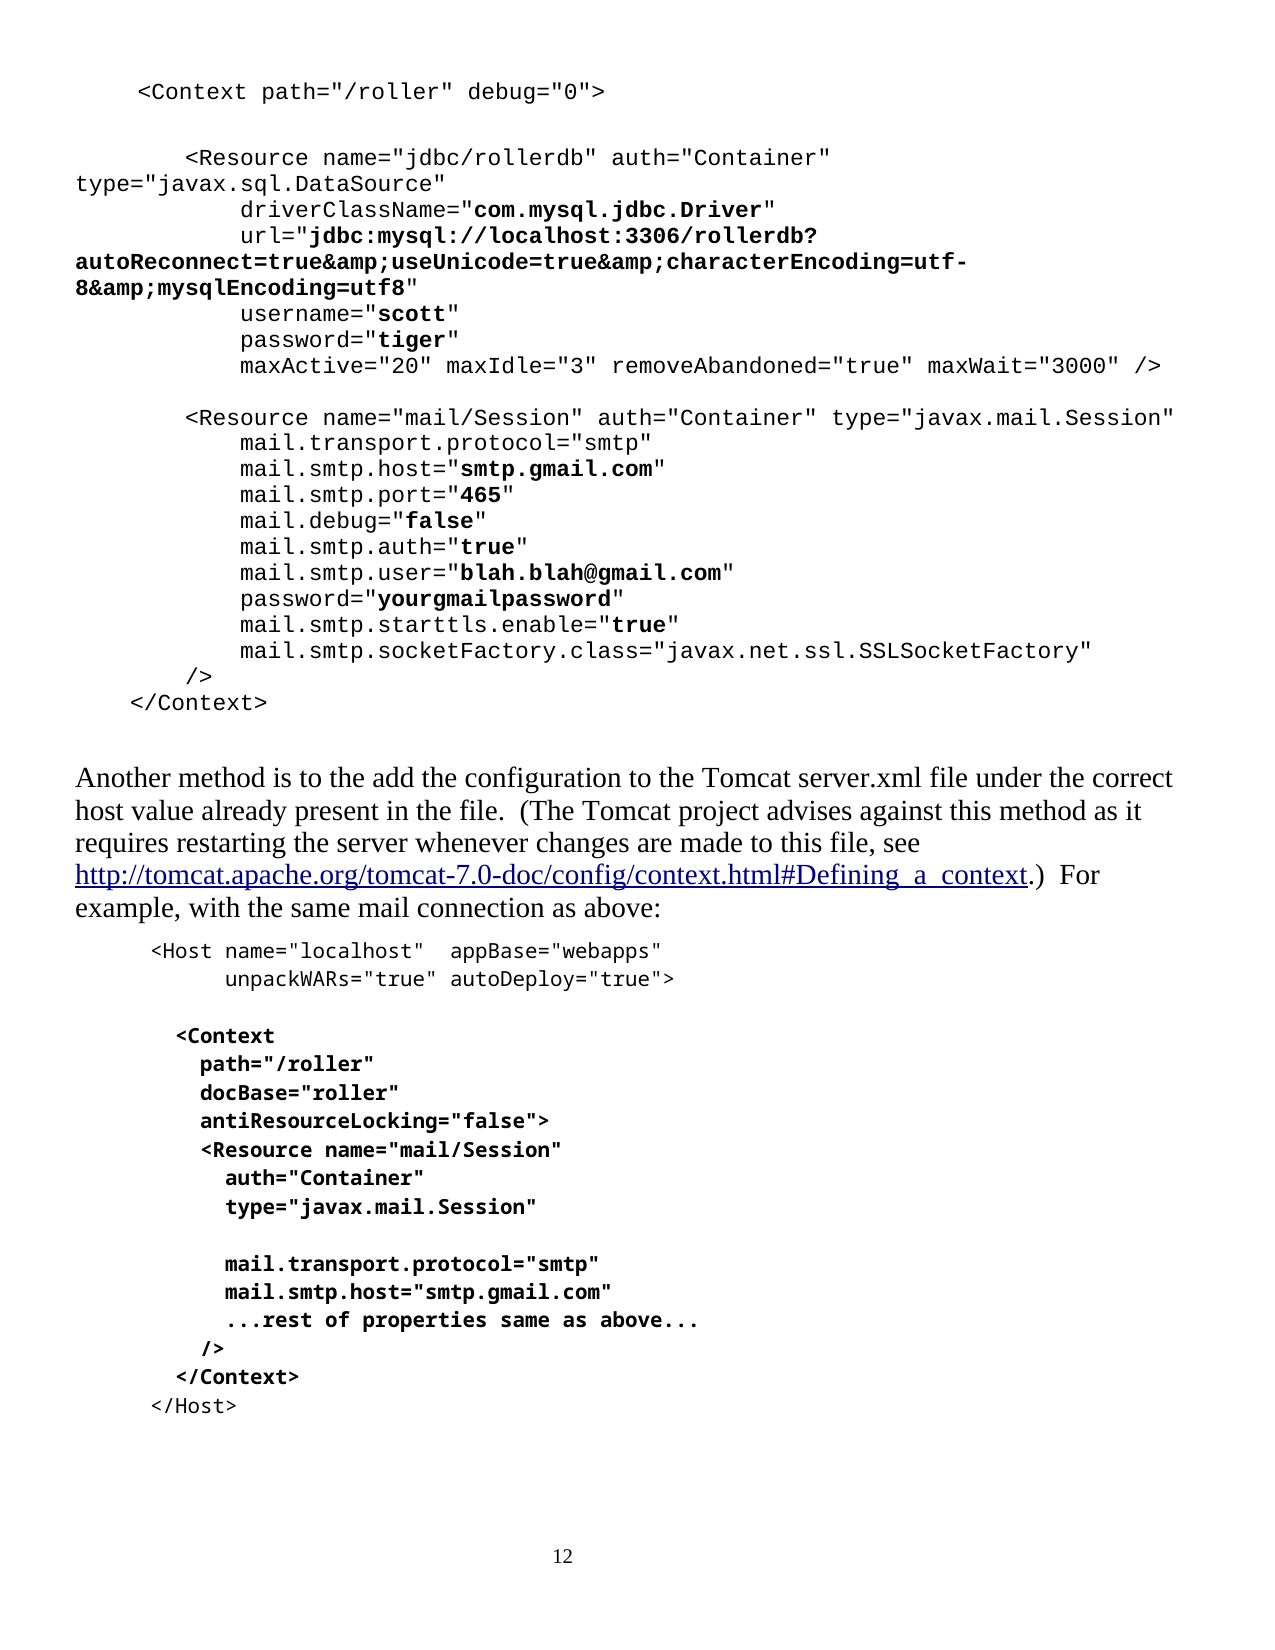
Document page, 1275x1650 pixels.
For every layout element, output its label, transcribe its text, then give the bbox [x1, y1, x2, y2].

text mail.transport.protocol="smtp" [75, 432, 1200, 458]
text mail.smtp.socketFactory.class="javax.net.ssl.SSLSocketFactory" [75, 639, 1200, 665]
text <Resource name="mail/Session" [75, 1135, 1200, 1163]
text username="scott" [75, 302, 1200, 328]
text path="/roller" [75, 1049, 1200, 1078]
text mail.smtp.host="smtp.gmail.com" [75, 458, 1200, 484]
text auth="Container" [75, 1163, 1200, 1192]
text password="yourgmailpassword" [75, 587, 1200, 613]
text </Host> [75, 1391, 1200, 1419]
text password="tiger" [75, 328, 1200, 354]
text <Resource name="mail/Session" auth="Container" type="javax.mail.Session" [75, 406, 1200, 432]
text <Resource name="jdbc/rollerdb" auth="Container" type="javax.sql.DataSource" [75, 146, 1200, 198]
text <Host name="localhost" appBase="webapps" [75, 936, 1200, 964]
text mail.transport.protocol="smtp" [75, 1249, 1200, 1277]
text </Context> [75, 1362, 1200, 1391]
text mail.smtp.starttls.enable="true" [75, 613, 1200, 639]
text <Context [75, 1021, 1200, 1049]
text mail.debug="false" [75, 509, 1200, 536]
text maxActive="20" maxIdle="3" removeAbandoned="true" maxWait="3000" /> [75, 354, 1200, 380]
text url="jdbc:mysql://localhost:3306/rollerdb?autoReconnect=true&amp;useUnicode=true&amp;characterEncoding=utf-8&amp;mysqlEncoding=utf8" [75, 224, 1200, 302]
text /> [75, 1334, 1200, 1362]
text mail.smtp.user="blah.blah@gmail.com" [75, 561, 1200, 587]
text mail.smtp.auth="true" [75, 536, 1200, 561]
text docBase="roller" [75, 1078, 1200, 1106]
text antiResourceLocking="false"> [75, 1106, 1200, 1135]
text mail.smtp.host="smtp.gmail.com" [75, 1277, 1200, 1306]
text /> [75, 665, 1200, 691]
text Another method is to the add the configuration to the Tomcat server.xml file under the correct host value already present in the file. (The Tomcat project advises against this method as it requires restarting the server whenever changes are made to this file, see http://tomcat.apache.org/tomcat-7.0-doc/config/context.html#Defining_a_context.) For example, with the same mail connection as above: [75, 762, 1200, 923]
text driverClassName="com.mysql.jdbc.Driver" [75, 198, 1200, 224]
text </Context> [75, 691, 1200, 717]
text type="javax.mail.Session" [75, 1192, 1200, 1220]
text ...rest of properties same as above... [75, 1306, 1200, 1334]
text <Context path="/roller" debug="0"> [75, 75, 1200, 108]
text mail.smtp.port="465" [75, 484, 1200, 509]
text unpackWARs="true" autoDeploy="true"> [75, 964, 1200, 993]
